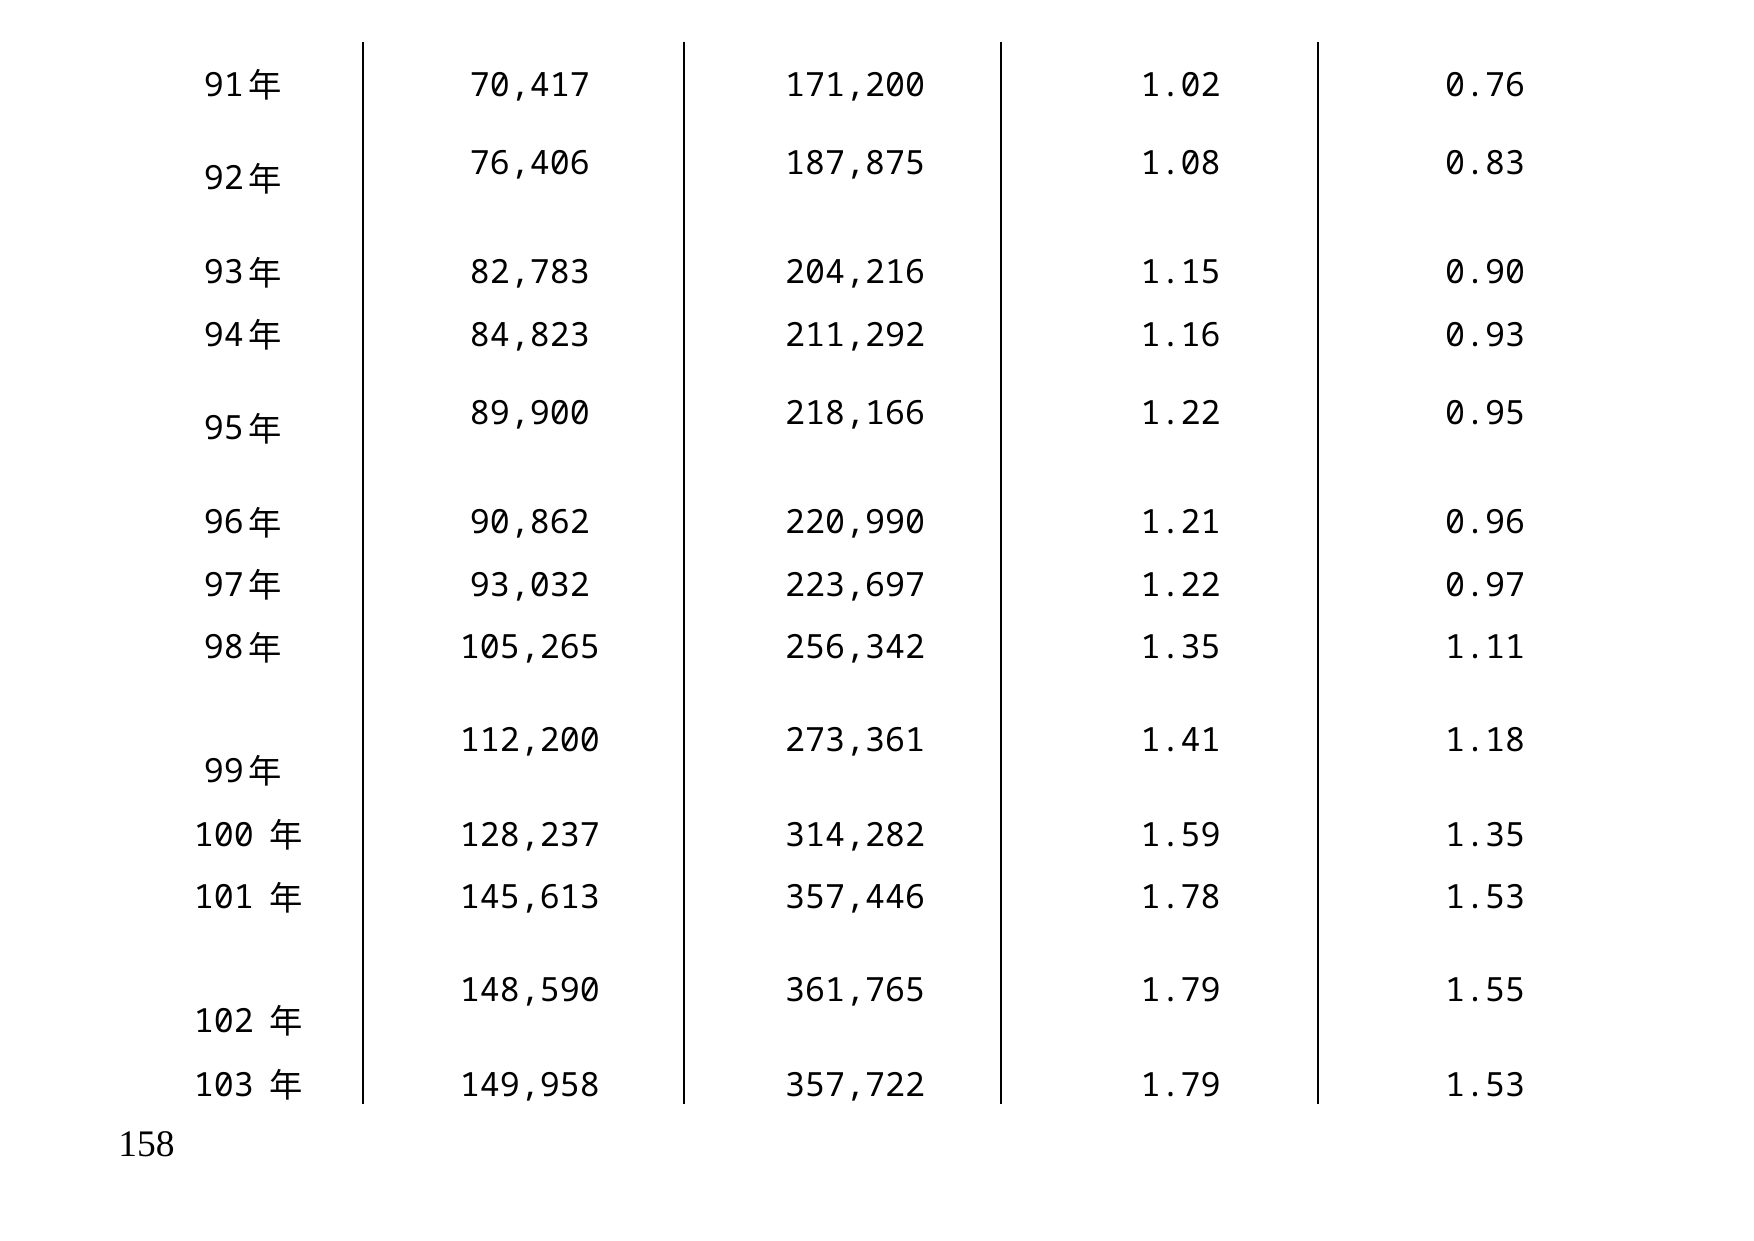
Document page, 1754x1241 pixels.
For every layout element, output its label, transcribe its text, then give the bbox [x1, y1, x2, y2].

table_cell 220,990 [685, 448, 1000, 542]
table_cell 1.15 [1002, 198, 1317, 292]
table_cell 1.22 [1002, 542, 1317, 604]
table_cell 1.11 [1319, 604, 1636, 667]
table_cell 101年 [121, 854, 362, 917]
table_cell 218,166 [685, 354, 1000, 448]
table_cell 1.79 [1002, 917, 1317, 1040]
table_cell 100年 [121, 790, 362, 854]
table_cell 1.41 [1002, 667, 1317, 790]
table_cell 76,406 [364, 104, 683, 198]
table_cell 1.35 [1319, 790, 1636, 854]
table_cell 357,446 [685, 854, 1000, 917]
table_cell 211,292 [685, 292, 1000, 354]
table_cell 0.83 [1319, 104, 1636, 198]
table_cell 82,783 [364, 198, 683, 292]
table_cell 99年 [121, 667, 362, 790]
table_cell 95年 [121, 354, 362, 448]
table_cell 1.35 [1002, 604, 1317, 667]
table_cell 97年 [121, 542, 362, 604]
table_cell 0.97 [1319, 542, 1636, 604]
table_cell 1.22 [1002, 354, 1317, 448]
table_cell 89,900 [364, 354, 683, 448]
table_cell 112,200 [364, 667, 683, 790]
table_cell 1.78 [1002, 854, 1317, 917]
table_cell 171,200 [685, 42, 1000, 104]
table_cell 1.59 [1002, 790, 1317, 854]
table_cell 361,765 [685, 917, 1000, 1040]
table_cell 0.93 [1319, 292, 1636, 354]
table_cell 148,590 [364, 917, 683, 1040]
table_cell 223,697 [685, 542, 1000, 604]
table_cell 145,613 [364, 854, 683, 917]
table_cell 1.53 [1319, 1040, 1636, 1104]
table_cell 204,216 [685, 198, 1000, 292]
table_cell 273,361 [685, 667, 1000, 790]
table_cell 0.96 [1319, 448, 1636, 542]
table_cell 0.90 [1319, 198, 1636, 292]
table_cell 1.53 [1319, 854, 1636, 917]
table_cell 98年 [121, 604, 362, 667]
table_cell 149,958 [364, 1040, 683, 1104]
table_cell 93年 [121, 198, 362, 292]
table_cell 187,875 [685, 104, 1000, 198]
table_cell 0.76 [1319, 42, 1636, 104]
table_cell 128,237 [364, 790, 683, 854]
table_cell 1.08 [1002, 104, 1317, 198]
table_cell 94年 [121, 292, 362, 354]
table_cell 1.18 [1319, 667, 1636, 790]
table_cell 90,862 [364, 448, 683, 542]
table_cell 105,265 [364, 604, 683, 667]
table_cell 70,417 [364, 42, 683, 104]
table_cell 103年 [121, 1040, 362, 1104]
table_cell 92年 [121, 104, 362, 198]
table_cell 91年 [121, 42, 362, 104]
table_cell 93,032 [364, 542, 683, 604]
table_cell 357,722 [685, 1040, 1000, 1104]
table_cell 1.21 [1002, 448, 1317, 542]
table_cell 96年 [121, 448, 362, 542]
table_cell 1.16 [1002, 292, 1317, 354]
table_cell 256,342 [685, 604, 1000, 667]
table_cell 1.79 [1002, 1040, 1317, 1104]
table_cell 102年 [121, 917, 362, 1040]
table_cell 0.95 [1319, 354, 1636, 448]
table_cell 1.55 [1319, 917, 1636, 1040]
table_cell 84,823 [364, 292, 683, 354]
table_cell 1.02 [1002, 42, 1317, 104]
table_cell 314,282 [685, 790, 1000, 854]
